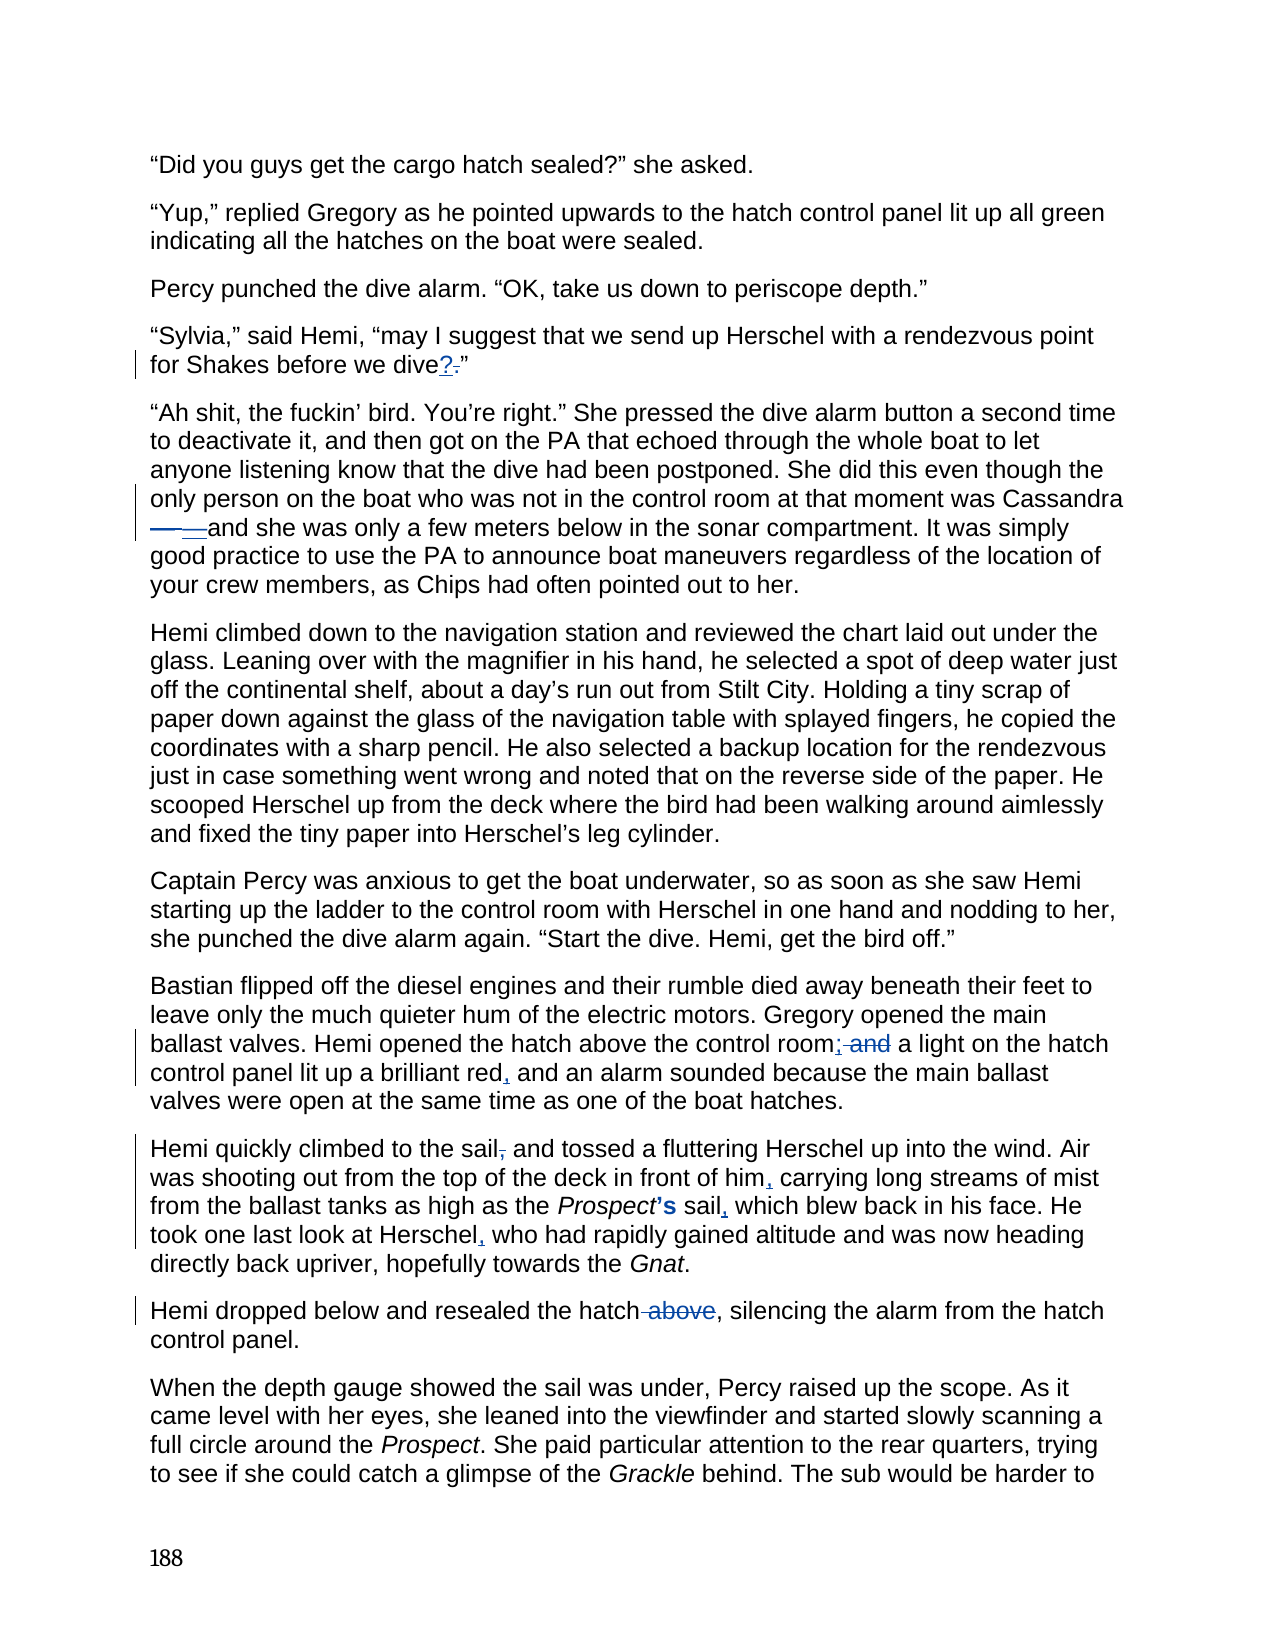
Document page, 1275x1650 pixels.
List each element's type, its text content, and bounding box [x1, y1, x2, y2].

text “Yup,” replied Gregory as he pointed upwards to the hatch control panel lit up all green indicating all the hatches on the boat were sealed. [150, 197, 1125, 255]
text Hemi climbed down to the navigation station and reviewed the chart laid out under the glass. Leaning over with the magnifier in his hand, he selected a spot of deep water just off the continental shelf, about a day’s run out from Stilt City. Holding a tiny scrap of paper down against the glass of the navigation table with splayed fingers, he copied the coordinates with a sharp pencil. He also selected a backup location for the rendezvous just in case something went wrong and noted that on the reverse side of the paper. He scooped Herschel up from the deck where the bird had been walking around aimlessly and fixed the tiny paper into Herschel’s leg cylinder. [150, 617, 1125, 847]
text Hemi quickly climbed to the sail and tossed a fluttering Herschel up into the wind. Air was shooting out from the top of the deck in front of him, carrying long streams of mist from the ballast tanks as high as the Prospect’s sail, which blew back in his face. He took one last look at Herschel, who had rapidly gained altitude and was now heading directly back upriver, hopefully towards the Gnat. [150, 1134, 1125, 1277]
text Percy punched the dive alarm. “OK, take us down to periscope depth.” [150, 274, 1125, 302]
text Captain Percy was anxious to get the boat underwater, so as soon as she saw Hemi starting up the ladder to the control room with Herschel in one hand and nodding to her, she punched the dive alarm again. “Start the dive. Hemi, get the bird off.” [150, 866, 1125, 952]
text “Sylvia,” said Hemi, “may I suggest that we send up Herschel with a rendezvous point for Shakes before we dive?” [150, 321, 1125, 379]
text “Did you guys get the cargo hatch sealed?” she asked. [150, 150, 1125, 179]
text “Ah shit, the fuckin’ bird. You’re right.” She pressed the dive alarm button a second time to deactivate it, and then got on the PA that echoed through the whole boat to let anyone listening know that the dive had been postponed. She did this even though the only person on the boat who was not in the control room at that moment was Cassandra—and she was only a few meters below in the sonar compartment. It was simply good practice to use the PA to announce boat maneuvers regardless of the location of your crew members, as Chips had often pointed out to her. [150, 397, 1125, 599]
text Hemi dropped below and resealed the hatch, silencing the alarm from the hatch control panel. [150, 1296, 1125, 1354]
text When the depth gauge showed the sail was under, Percy raised up the scope. As it came level with her eyes, she leaned into the viewfinder and started slowly scanning a full circle around the Prospect. She paid particular attention to the rear quarters, trying to see if she could catch a glimpse of the Grackle behind. The sub would be harder to [150, 1372, 1125, 1487]
text Bastian flipped off the diesel engines and their rumble died away beneath their feet to leave only the much quieter hum of the electric motors. Gregory opened the main ballast valves. Hemi opened the hatch above the control room; a light on the hatch control panel lit up a brilliant red, and an alarm sounded because the main ballast valves were open at the same time as one of the boat hatches. [150, 971, 1125, 1115]
